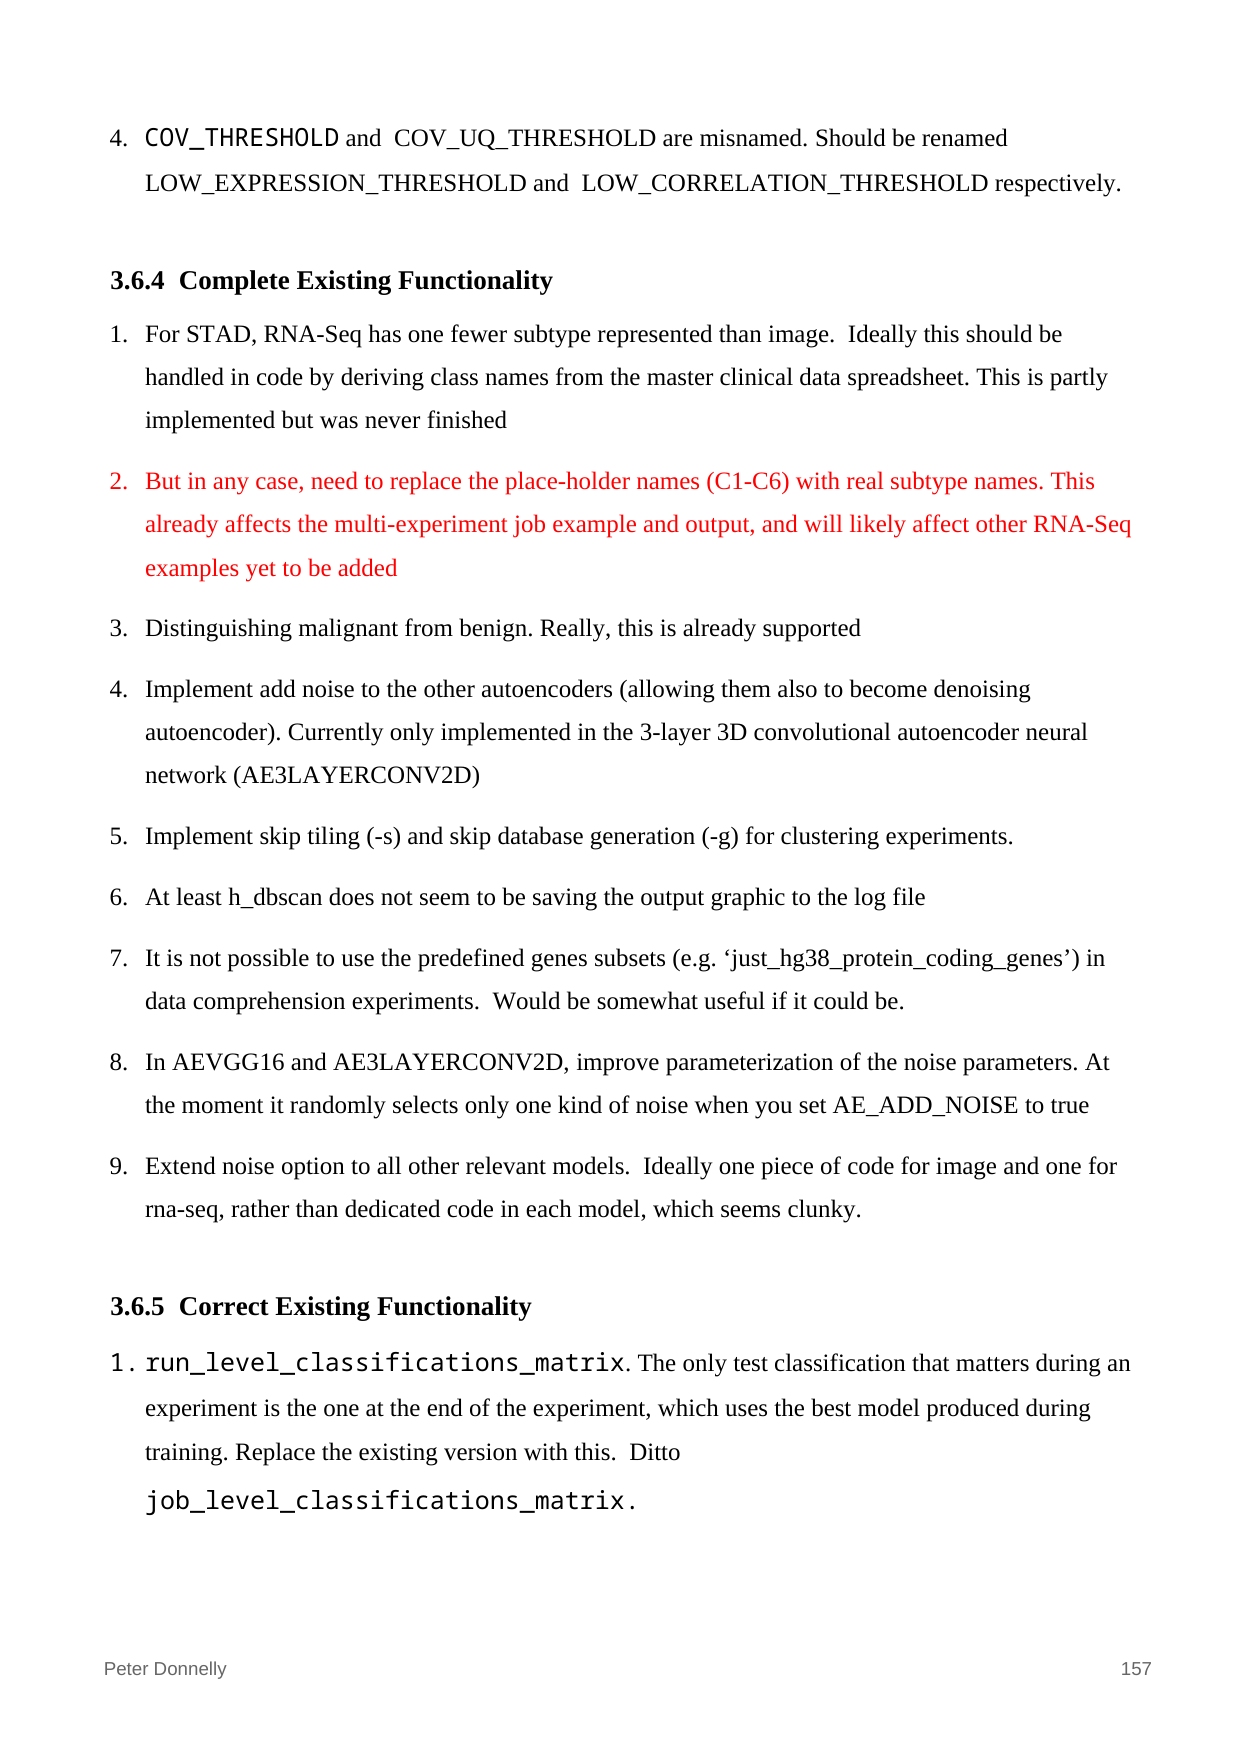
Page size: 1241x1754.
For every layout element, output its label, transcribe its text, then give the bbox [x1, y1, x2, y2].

list At least h_dbscan does not seem to be saving the output graphic to the log file [109, 882, 1146, 911]
list For STAD, RNA-Seq has one fewer subtype represented than image. Ideally this should be handled in code by deriving class names from the master clinical data spreadsheet. This is partly implemented but was never finished [109, 319, 1146, 434]
subtitle Correct Existing Functionality [103, 1290, 1146, 1321]
list Implement add noise to the other autoencoders (allowing them also to become denoising autoencoder). Currently only implemented in the 3-layer 3D convolutional autoencoder neural network (AE3LAYERCONV2D) [109, 674, 1146, 789]
list Implement skip tiling (-s) and skip database generation (-g) for clustering experiments. [109, 821, 1146, 850]
list COV_THRESHOLD and COV_UQ_THRESHOLD are misnamed. Should be renamed LOW_EXPRESSION_THRESHOLD and LOW_CORRELATION_THRESHOLD respectively. [109, 120, 1146, 197]
list Distinguishing malignant from benign. Really, this is already supported [109, 613, 1146, 642]
list It is not possible to use the predefined genes subsets (e.g. ‘just_hg38_protein_coding_genes’) in data comprehension experiments. Would be somewhat useful if it could be. [109, 943, 1146, 1015]
list Extend noise option to all other relevant models. Ideally one piece of code for image and one for rna-seq, rather than dedicated code in each model, which seems clunky. [109, 1151, 1146, 1223]
list run_level_classifications_matrix. The only test classification that matters during an experiment is the one at the end of the experiment, which uses the best model produced during training. Replace the existing version with this. Ditto job_level_classifications_matrix. [109, 1345, 1146, 1516]
list In AEVGG16 and AE3LAYERCONV2D, improve parameterization of the noise parameters. At the moment it randomly selects only one kind of noise when you set AE_ADD_NOISE to true [109, 1047, 1146, 1119]
subtitle Complete Existing Functionality [103, 264, 1146, 296]
list But in any case, need to replace the place-holder names (C1-C6) with real subtype names. This already affects the multi-experiment job example and output, and will likely affect other RNA-Seq examples yet to be added [109, 466, 1146, 581]
